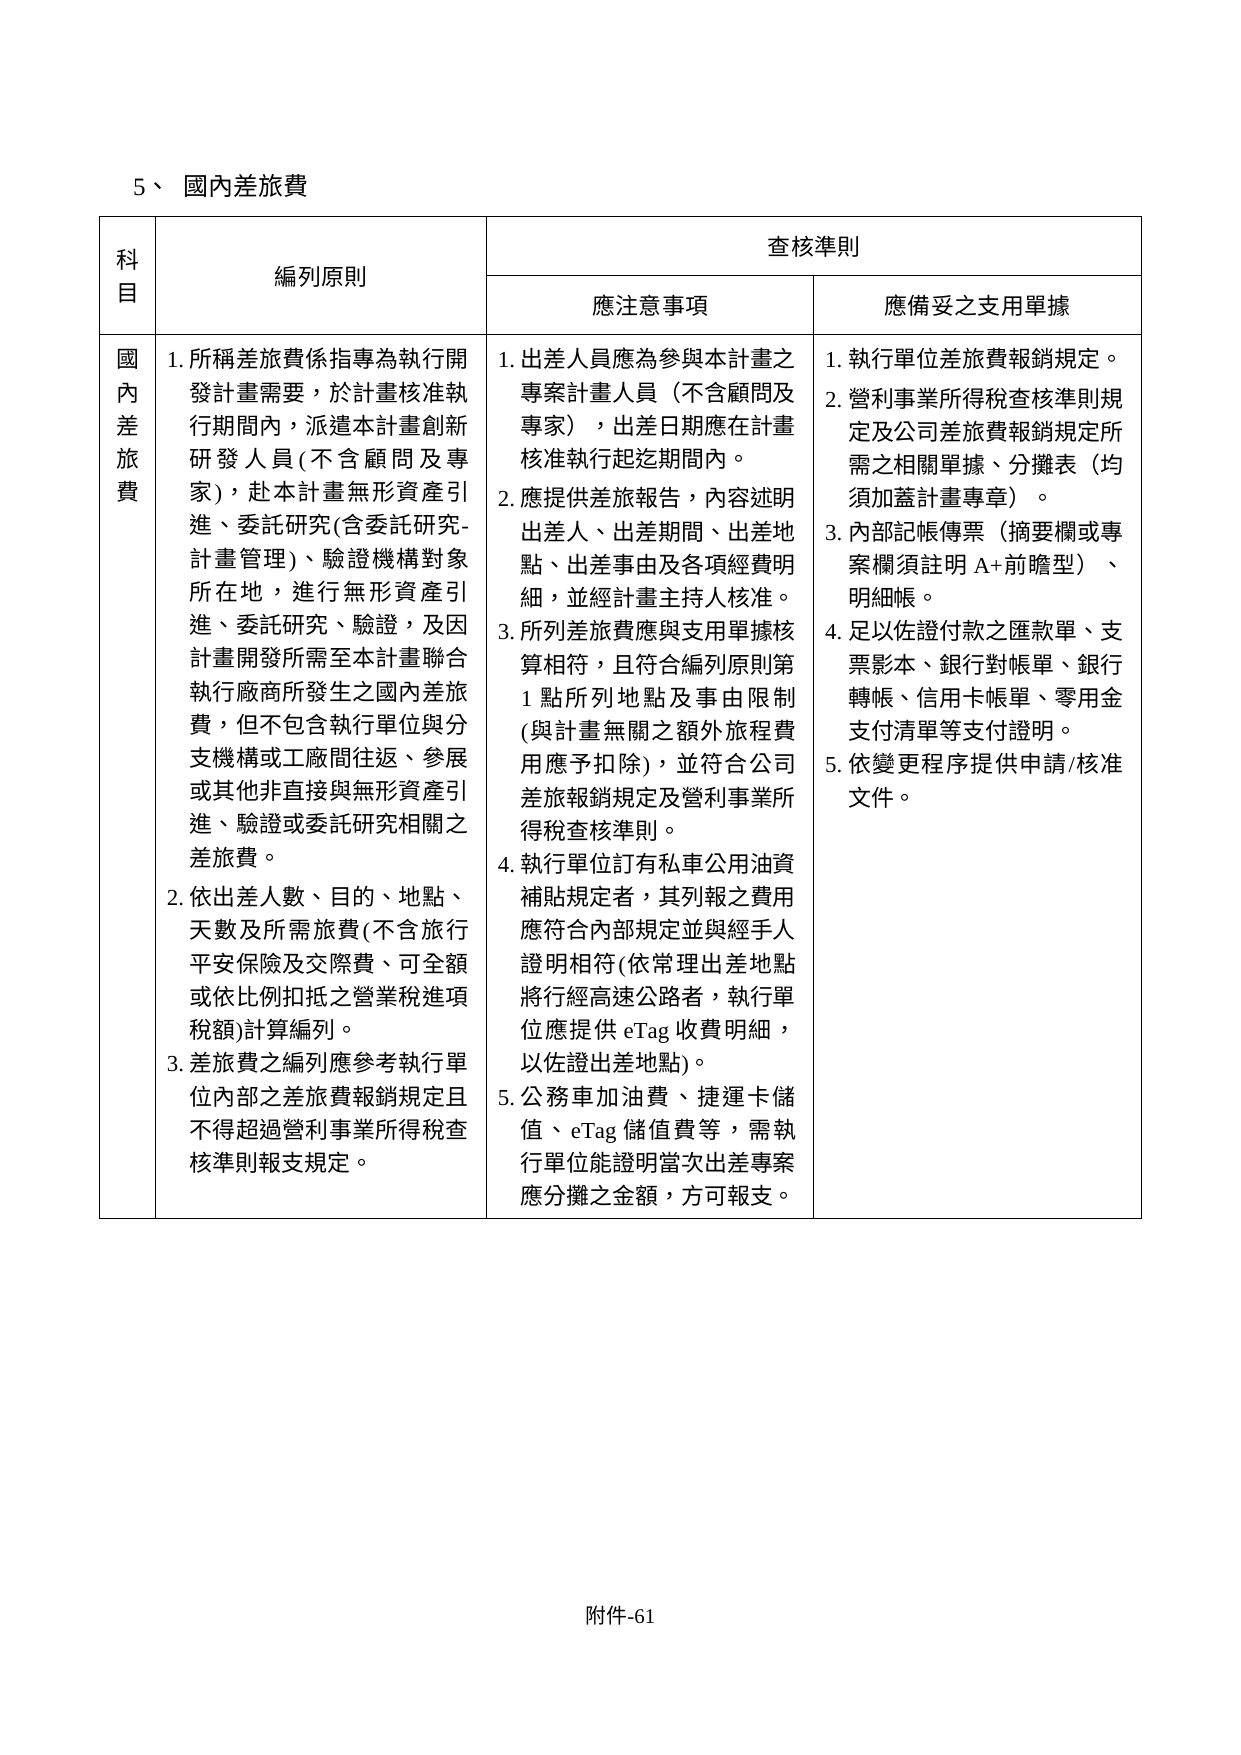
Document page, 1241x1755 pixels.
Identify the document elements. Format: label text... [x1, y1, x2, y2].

table_header 科目 [100, 217, 155, 334]
table_cell 國內差旅費 [100, 335, 155, 1218]
table_cell 應注意事項 [487, 276, 813, 334]
table_cell 執行單位差旅費報銷規定。 營利事業所得稅查核準則規定及公司差旅費報銷規定所需之相關單據、分攤表（均須加蓋計畫專章）。 內部記帳傳票（摘要欄或專案欄須註明A+前瞻型）、明細帳。 足以佐證付款之匯款單、支票影本、銀行對帳單、銀行轉帳、信用卡帳單、零用金支付清單等支付證明。 依變更程序提供申請/核准文件。 [814, 335, 1141, 1218]
table_header 查核準則 [487, 217, 1141, 275]
table_cell 應備妥之支用單據 [814, 276, 1141, 334]
table_cell 所稱差旅費係指專為執行開發計畫需要，於計畫核准執行期間內，派遣本計畫創新研發人員(不含顧問及專家)，赴本計畫無形資產引進、委託研究(含委託研究-計畫管理)、驗證機構對象所在地，進行無形資產引進、委託研究、驗證，及因計畫開發所需至本計畫聯合執行廠商所發生之國內差旅費，但不包含執行單位與分支機構或工廠間往返、參展或其他非直接與無形資產引進、驗證或委託研究相關之差旅費。 依出差人數、目的、地點、天數及所需旅費(不含旅行平安保險及交際費、可全額或依比例扣抵之營業稅進項稅額)計算編列。 差旅費之編列應參考執行單位內部之差旅費報銷規定且不得超過營利事業所得稅查核準則報支規定。 [156, 335, 486, 1218]
table_header 編列原則 [156, 217, 486, 334]
table_cell 出差人員應為參與本計畫之專案計畫人員（不含顧問及專家），出差日期應在計畫核准執行起迄期間內。 應提供差旅報告，內容述眀出差人、出差期間、出差地點、出差事由及各項經費明細，並經計畫主持人核准。 所列差旅費應與支用單據核算相符，且符合編列原則第1點所列地點及事由限制(與計畫無關之額外旅程費用應予扣除)，並符合公司差旅報銷規定及營利事業所得稅查核準則。 執行單位訂有私車公用油資補貼規定者，其列報之費用應符合內部規定並與經手人證明相符(依常理出差地點將行經高速公路者，執行單位應提供eTag收費明細，以佐證出差地點)。 公務車加油費、捷運卡儲值、eTag儲值費等，需執行單位能證明當次出差專案應分攤之金額，方可報支。 [487, 335, 813, 1218]
list 國內差旅費 [133, 162, 1107, 203]
